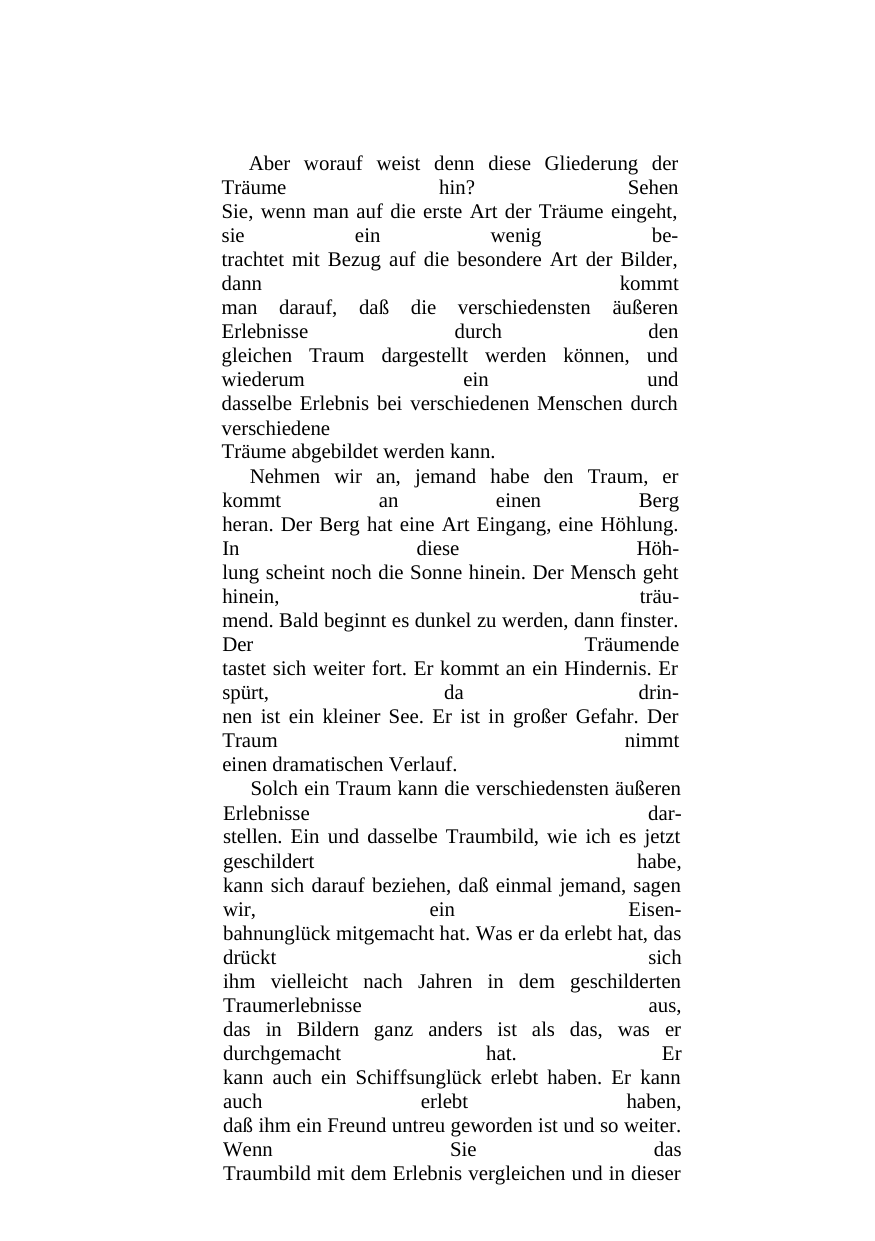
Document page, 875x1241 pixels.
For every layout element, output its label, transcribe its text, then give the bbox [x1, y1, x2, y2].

text Aber worauf weist denn diese Gliederung der Träume hin? Sehen Sie, wenn man auf die erste Art der Träume eingeht, sie ein wenig be- trachtet mit Bezug auf die besondere Art der Bilder, dann kommt man darauf, daß die verschiedensten äußeren Erlebnisse durch den gleichen Traum dargestellt werden können, und wiederum ein und dasselbe Erlebnis bei verschiedenen Menschen durch verschiedene Träume abgebildet werden kann. [221, 151, 678, 463]
text Nehmen wir an, jemand habe den Traum, er kommt an einen Berg heran. Der Berg hat eine Art Eingang, eine Höhlung. In diese Höh- lung scheint noch die Sonne hinein. Der Mensch geht hinein, träu- mend. Bald beginnt es dunkel zu werden, dann finster. Der Träumende tastet sich weiter fort. Er kommt an ein Hindernis. Er spürt, da drin- nen ist ein kleiner See. Er ist in großer Gefahr. Der Traum nimmt einen dramatischen Verlauf. [222, 463, 679, 776]
text Solch ein Traum kann die verschiedensten äußeren Erlebnisse dar- stellen. Ein und dasselbe Traumbild, wie ich es jetzt geschildert habe, kann sich darauf beziehen, daß einmal jemand, sagen wir, ein Eisen- bahnunglück mitgemacht hat. Was er da erlebt hat, das drückt sich ihm vielleicht nach Jahren in dem geschilderten Traumerlebnisse aus, das in Bildern ganz anders ist als das, was er durchgemacht hat. Er kann auch ein Schiffsunglück erlebt haben. Er kann auch erlebt haben, daß ihm ein Freund untreu geworden ist und so weiter. Wenn Sie das Traumbild mit dem Erlebnis vergleichen und in dieser [223, 776, 682, 1185]
